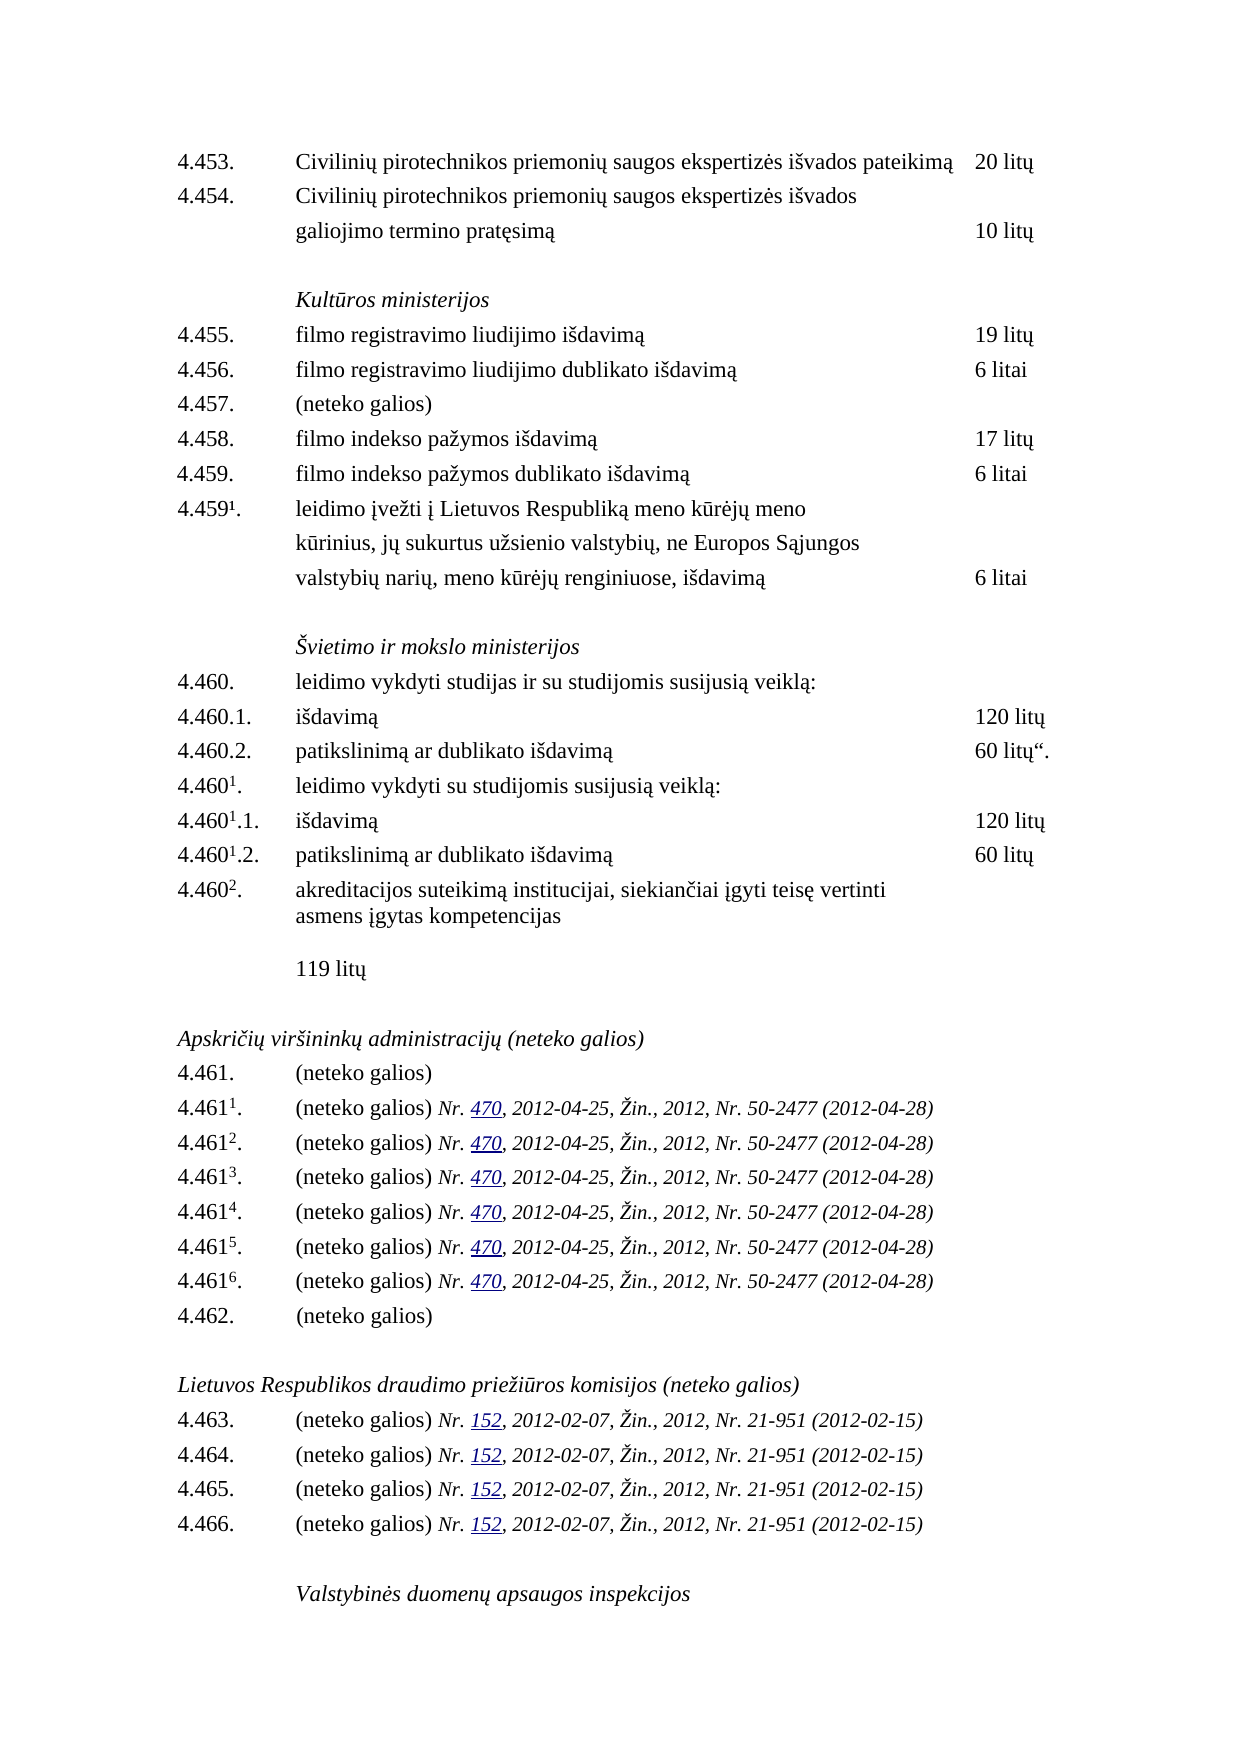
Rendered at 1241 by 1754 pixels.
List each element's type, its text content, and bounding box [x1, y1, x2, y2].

text 4.4602. akreditacijos suteikimą institucijai, siekiančiai įgyti teisę vertinti asmens įgytas kompetencijas 119 litų [177, 876, 901, 982]
text 4.4601.2. patikslinimą ar dublikato išdavimą 60 litų [177, 841, 1122, 868]
text 4.455. filmo registravimo liudijimo išdavimą 19 litų [177, 321, 1122, 347]
text valstybių narių, meno kūrėjų renginiuose, išdavimą 6 litai [177, 564, 1122, 590]
text 4.460. leidimo vykdyti studijas ir su studijomis susijusią veiklą: [177, 668, 1122, 694]
text Švietimo ir mokslo ministerijos [177, 633, 1122, 660]
text 4.4611. (neteko galios) Nr. 470, 2012-04-25, Žin., 2012, Nr. 50-2477 (2012-04-28) [177, 1094, 1122, 1120]
text 4.4615. (neteko galios) Nr. 470, 2012-04-25, Žin., 2012, Nr. 50-2477 (2012-04-28) [177, 1233, 1122, 1259]
text 4.456. filmo registravimo liudijimo dublikato išdavimą 6 litai [177, 356, 1122, 382]
text Valstybinės duomenų apsaugos inspekcijos [177, 1579, 916, 1606]
text 4.465. (neteko galios) Nr. 152, 2012-02-07, Žin., 2012, Nr. 21-951 (2012-02-15) [177, 1476, 1122, 1502]
text kūrinius, jų sukurtus užsienio valstybių, ne Europos Sąjungos [177, 529, 1122, 556]
text 4.460.2. patikslinimą ar dublikato išdavimą 60 litų“. [177, 737, 1122, 764]
text 4.464. (neteko galios) Nr. 152, 2012-02-07, Žin., 2012, Nr. 21-951 (2012-02-15) [177, 1441, 1122, 1467]
text 4.4612. (neteko galios) Nr. 470, 2012-04-25, Žin., 2012, Nr. 50-2477 (2012-04-28) [177, 1129, 1122, 1155]
text 4.4601.1. išdavimą 120 litų [177, 807, 1122, 833]
text galiojimo termino pratęsimą 10 litų [177, 217, 1122, 243]
text 4.460.1. išdavimą 120 litų [177, 703, 1122, 729]
text 4.458. filmo indekso pažymos išdavimą 17 litų [177, 425, 1122, 452]
list (neteko galios) [177, 1302, 1122, 1328]
text 4.4601. leidimo vykdyti su studijomis susijusią veiklą: [177, 772, 1122, 798]
text 4.453. Civilinių pirotechnikos priemonių saugos ekspertizės išvados pateikimą 20 litų [177, 148, 1122, 174]
text 4.459. filmo indekso pažymos dublikato išdavimą 6 litai [177, 460, 1122, 486]
text 4.463. (neteko galios) Nr. 152, 2012-02-07, Žin., 2012, Nr. 21-951 (2012-02-15) [177, 1406, 1122, 1432]
text 4.4613. (neteko galios) Nr. 470, 2012-04-25, Žin., 2012, Nr. 50-2477 (2012-04-28) [177, 1163, 1122, 1190]
text Lietuvos Respublikos draudimo priežiūros komisijos (neteko galios) [177, 1371, 1122, 1398]
text 4.466. (neteko galios) Nr. 152, 2012-02-07, Žin., 2012, Nr. 21-951 (2012-02-15) [177, 1510, 1122, 1537]
text 4.4616. (neteko galios) Nr. 470, 2012-04-25, Žin., 2012, Nr. 50-2477 (2012-04-28) [177, 1267, 1122, 1294]
text Apskričių viršininkų administracijų (neteko galios) [177, 1024, 1122, 1051]
text 4.457. (neteko galios) [177, 391, 1122, 417]
text Kultūros ministerijos [177, 286, 1122, 313]
text 4.459¹. leidimo įvežti į Lietuvos Respubliką meno kūrėjų meno [177, 494, 1122, 521]
text 4.454. Civilinių pirotechnikos priemonių saugos ekspertizės išvados [177, 182, 1122, 209]
text 4.4614. (neteko galios) Nr. 470, 2012-04-25, Žin., 2012, Nr. 50-2477 (2012-04-28) [177, 1198, 1122, 1224]
text 4.461. (neteko galios) [177, 1059, 1122, 1086]
